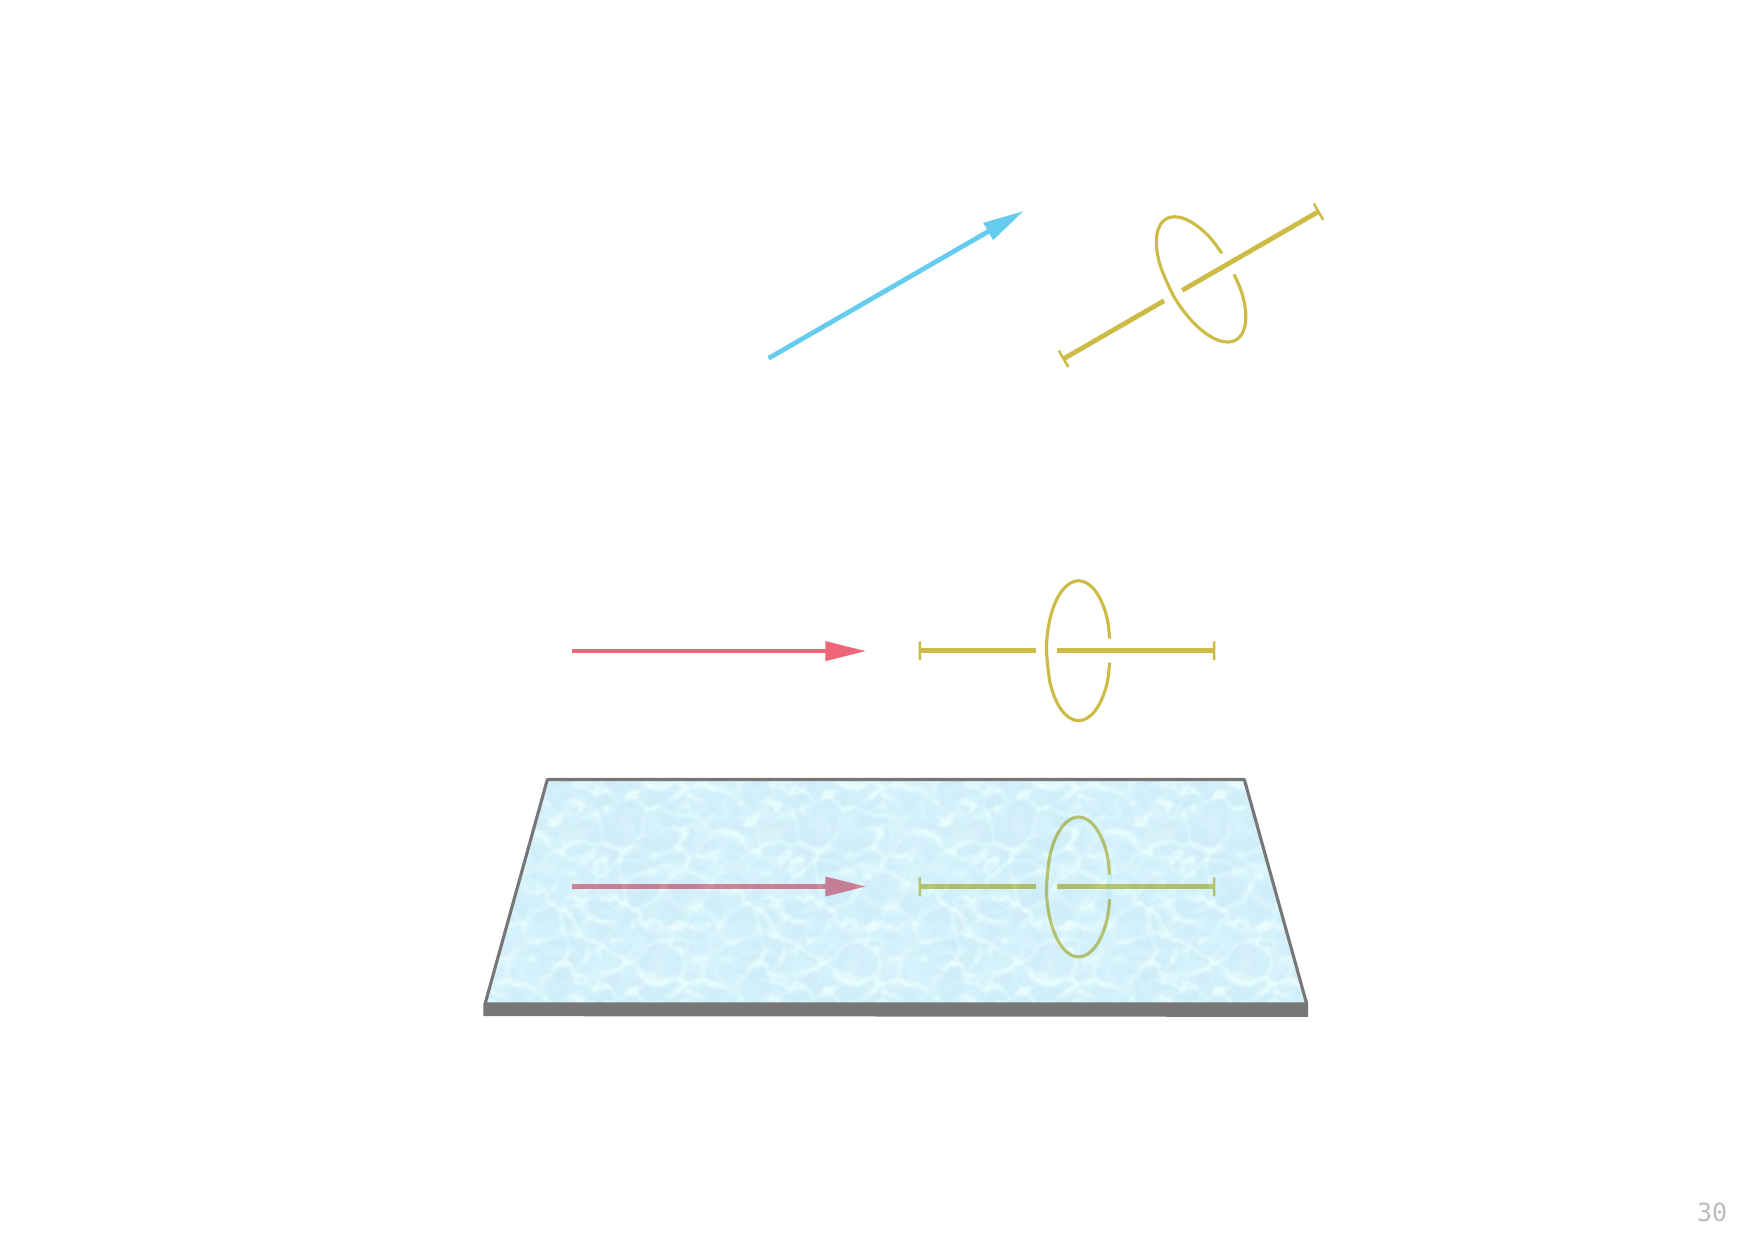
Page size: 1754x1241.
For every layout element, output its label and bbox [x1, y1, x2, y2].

text_box [1096, 653, 1121, 663]
text_box [1218, 261, 1244, 281]
text_box [1210, 247, 1236, 268]
text_box [1096, 638, 1121, 648]
text_box [485, 779, 1307, 1004]
